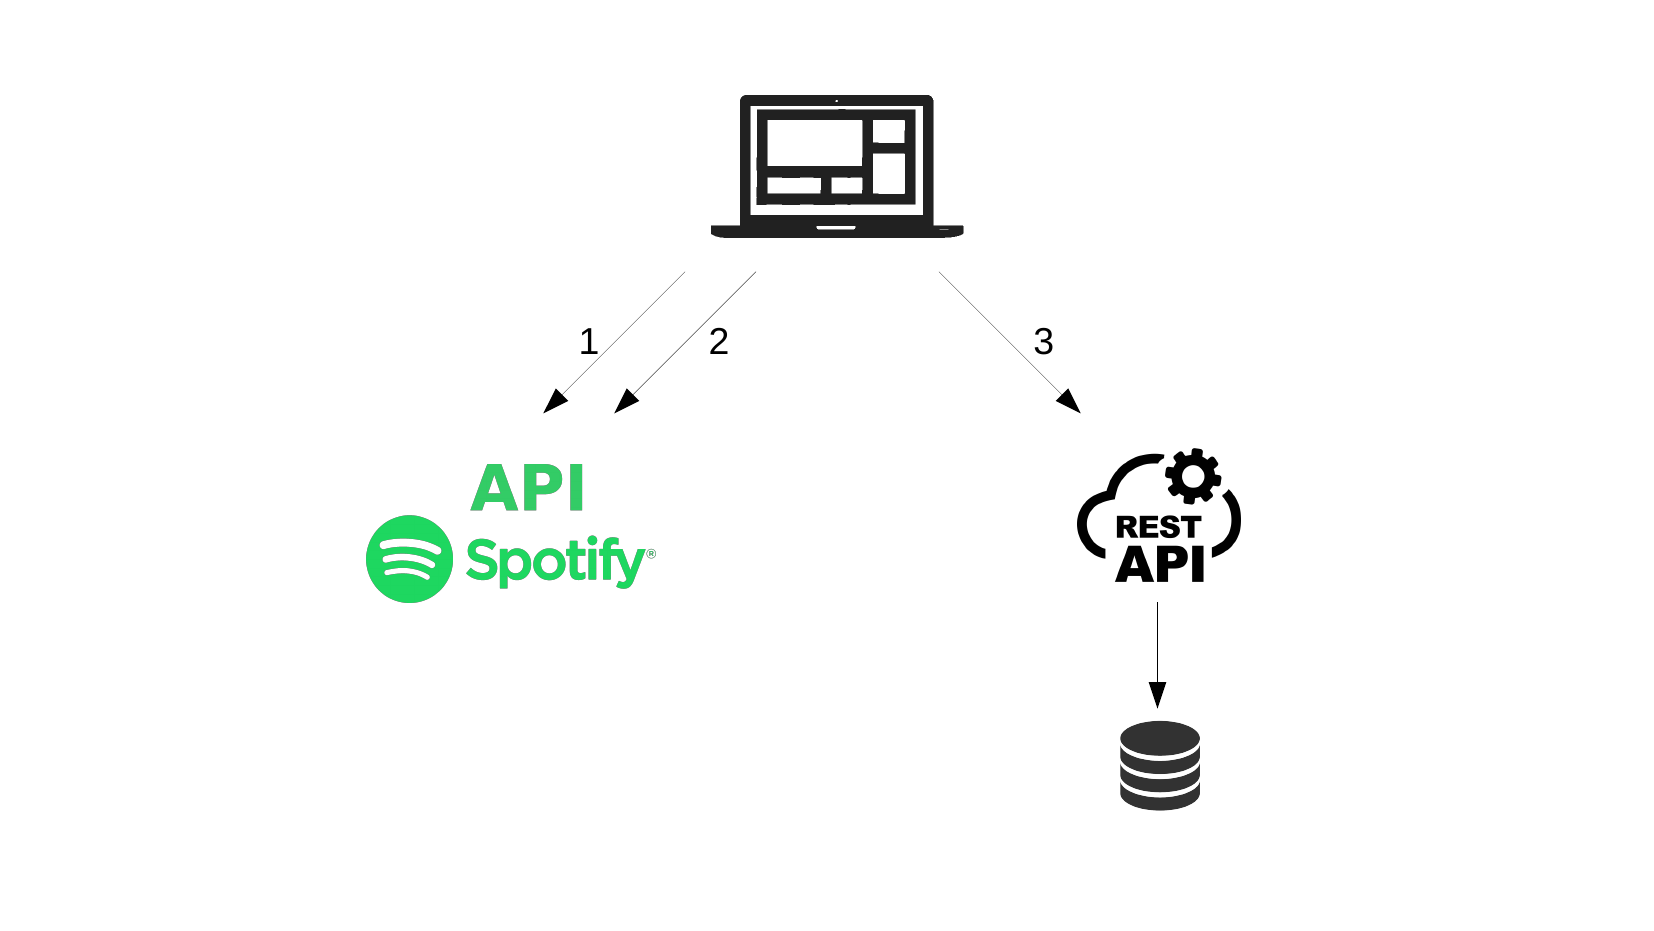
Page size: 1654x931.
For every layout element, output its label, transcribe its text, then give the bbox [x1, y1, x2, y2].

text_box 3 [1018, 312, 1070, 370]
picture [1077, 448, 1241, 582]
text_box 1 [563, 312, 615, 370]
picture [1112, 720, 1208, 815]
picture [708, 39, 965, 296]
text_box 2 [693, 312, 745, 370]
picture [366, 464, 656, 603]
